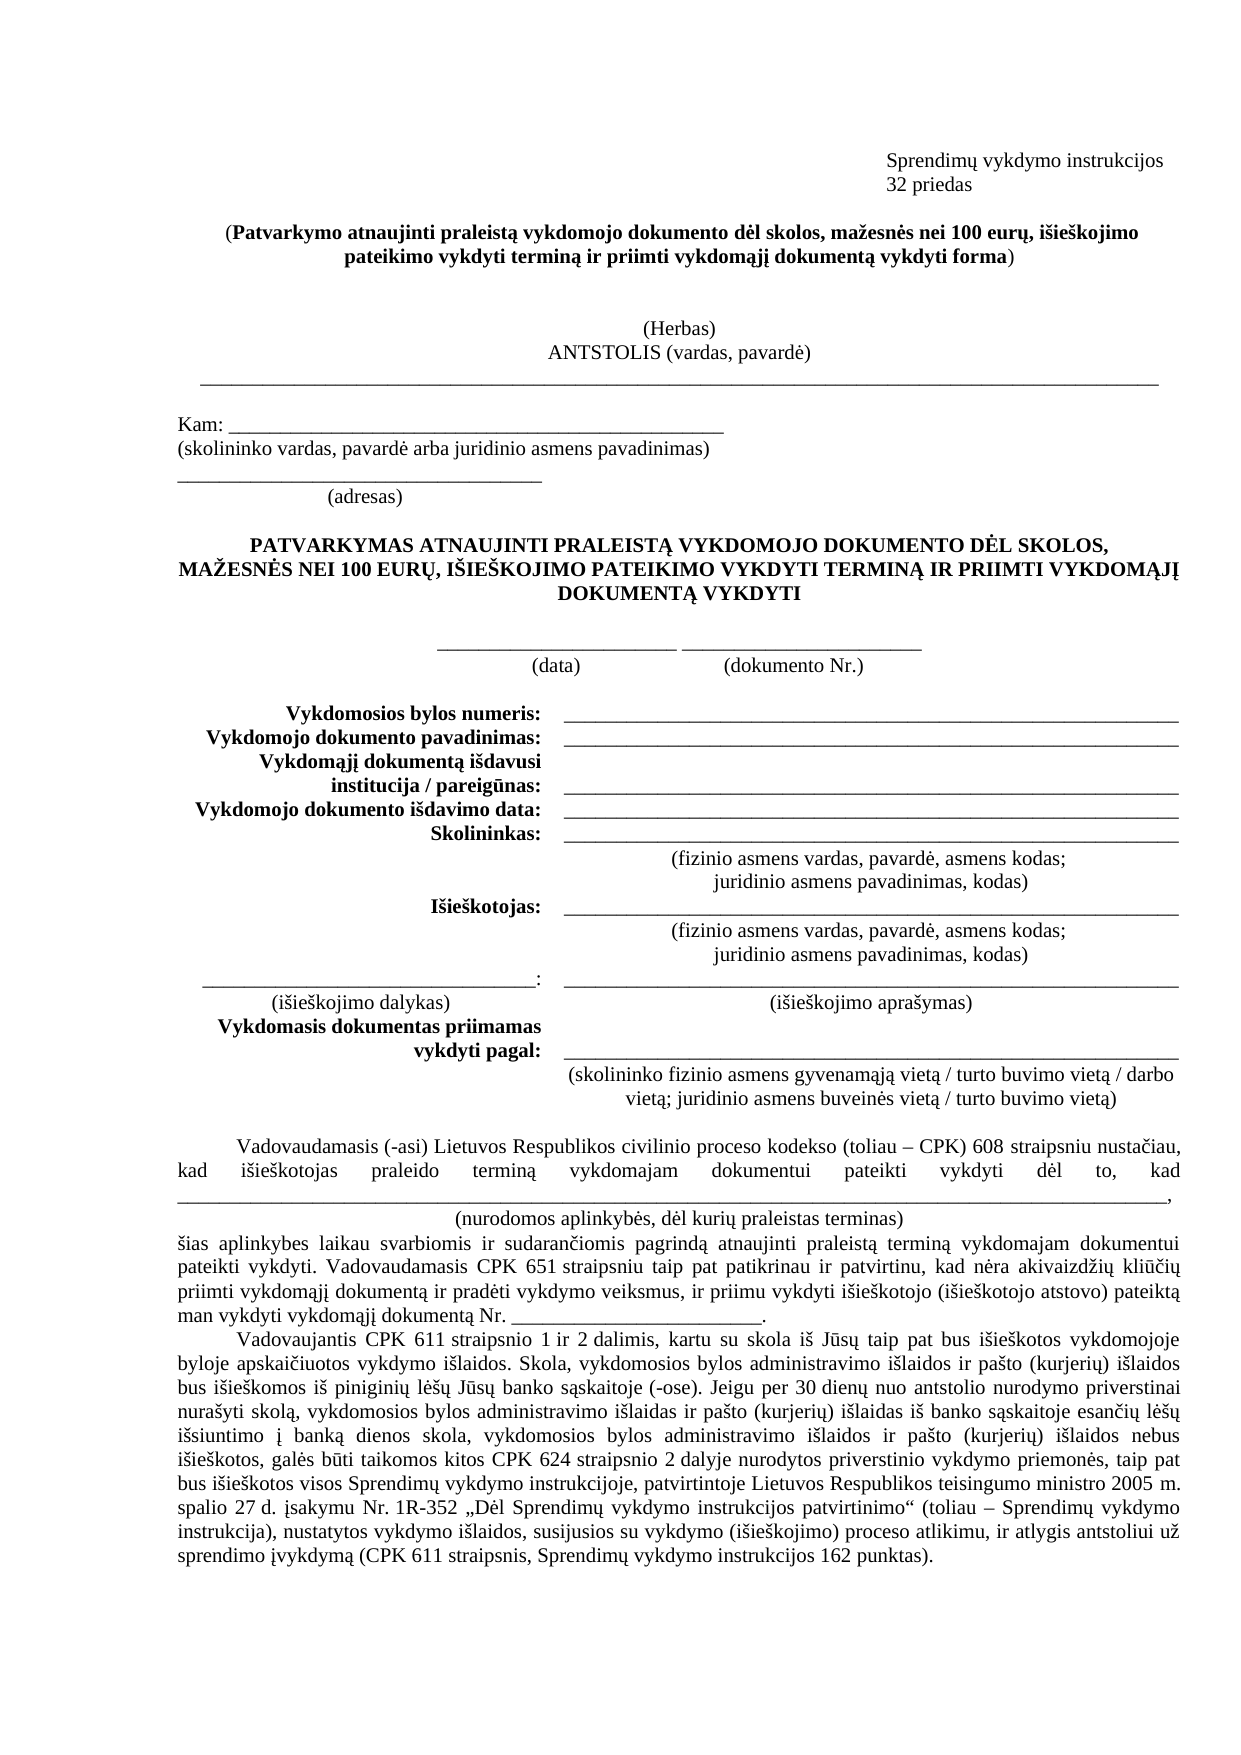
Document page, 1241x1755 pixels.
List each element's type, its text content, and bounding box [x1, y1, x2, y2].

text mažesnės nei 100 eurų, išieškojimo pateikimo vykdyti terminą ir priimti vykdomąjį dokumentą vykdyti [177, 557, 1181, 605]
table_cell ___________________________________________________________ (išieškojimo aprašymas) [553, 966, 1190, 1014]
table_header Vykdomosios bylos numeris: [169, 701, 553, 725]
text PATVARKYMAS atnaujinti praleistą vykdomojo dokumento dėl skolos, [177, 533, 1181, 557]
table_cell ___________________________________________________________ [553, 725, 1190, 749]
table_cell ___________________________________________________________ (fizinio asmens vardas, pavardė, asmens kodas; juridinio asmens pavadinimas, kodas) [553, 821, 1190, 893]
text Sprendimų vykdymo instrukcijos [177, 148, 1181, 172]
text (Herbas) [177, 316, 1181, 340]
table_cell ___________________________________________________________ [553, 797, 1190, 821]
text Kam: [177, 412, 1181, 436]
text Vadovaudamasis (-asi) Lietuvos Respublikos civilinio proceso kodekso (toliau – CPK) 608 straipsniu nustačiau, kad išieškotojas praleido terminą vykdomajam dokumentui pateikti vykdyti dėl to, kad _______________________________________________________________________________________________, [177, 1134, 1181, 1206]
table_cell Vykdomąjį dokumentą išdavusi institucija / pareigūnas: [169, 749, 553, 797]
text (adresas) [327, 484, 1181, 508]
table_cell ___________________________________________________________ (fizinio asmens vardas, pavardė, asmens kodas; juridinio asmens pavadinimas, kodas) [553, 894, 1190, 966]
table_cell Išieškotojas: [169, 894, 553, 966]
table_cell Vykdomojo dokumento išdavimo data: [169, 797, 553, 821]
text ANTSTOLIS (vardas, pavardė) [177, 340, 1181, 364]
table_cell Vykdomasis dokumentas priimamas vykdyti pagal: [169, 1014, 553, 1110]
text (skolininko vardas, pavardė arba juridinio asmens pavadinimas) [177, 436, 1181, 460]
table_cell ________________________________: (išieškojimo dalykas) [169, 966, 553, 1014]
text ____________________________________________________________________________________________ [177, 364, 1181, 388]
text Vadovaujantis CPK 611 straipsnio 1 ir 2 dalimis, kartu su skola iš Jūsų taip pat bus išieškotos vykdomojoje byloje apskaičiuotos vykdymo išlaidos. Skola, vykdomosios bylos administravimo išlaidos ir pašto (kurjerių) išlaidos bus išieškomos iš piniginių lėšų Jūsų banko sąskaitoje (-ose). Jeigu per 30 dienų nuo antstolio nurodymo priverstinai nurašyti skolą, vykdomosios bylos administravimo išlaidas ir pašto (kurjerių) išlaidas iš banko sąskaitoje esančių lėšų išsiuntimo į banką dienos skola, vykdomosios bylos administravimo išlaidos ir pašto (kurjerių) išlaidos nebus išieškotos, galės būti taikomos kitos CPK 624 straipsnio 2 dalyje nurodytos priverstinio vykdymo priemonės, taip pat bus išieškotos visos Sprendimų vykdymo instrukcijoje, patvirtintoje Lietuvos Respublikos teisingumo ministro 2005 m. spalio 27 d. įsakymu Nr. 1R-352 „Dėl Sprendimų vykdymo instrukcijos patvirtinimo“ (toliau – Sprendimų vykdymo instrukcija), nustatytos vykdymo išlaidos, susijusios su vykdymo (išieškojimo) proceso atlikimu, ir atlygis antstoliui už sprendimo įvykdymą (CPK 611 straipsnis, Sprendimų vykdymo instrukcijos 162 punktas). [177, 1327, 1181, 1567]
text _______________________ _______________________ [177, 629, 1181, 653]
table_cell ___________________________________________________________ [553, 749, 1190, 797]
table_cell ___________________________________________________________ (skolininko fizinio asmens gyvenamąją vietą / turto buvimo vietą / darbo vietą; juridinio asmens buveinės vietą / turto buvimo vietą) [553, 1014, 1190, 1110]
text šias aplinkybes laikau svarbiomis ir sudarančiomis pagrindą atnaujinti praleistą terminą vykdomajam dokumentui pateikti vykdyti. Vadovaudamasis CPK 651 straipsniu taip pat patikrinau ir patvirtinu, kad nėra akivaizdžių kliūčių priimti vykdomąjį dokumentą ir pradėti vykdymo veiksmus, ir priimu vykdyti išieškotojo (išieškotojo atstovo) pateiktą man vykdyti vykdomąjį dokumentą Nr. ________________________. [177, 1230, 1181, 1327]
text 32 priedas [886, 172, 1181, 196]
table_cell Skolininkas: [169, 821, 553, 893]
text ___________________________________ [177, 460, 1181, 484]
text (data) (dokumento Nr.) [177, 653, 1181, 677]
table_header ___________________________________________________________ [553, 701, 1190, 725]
table_cell Vykdomojo dokumento pavadinimas: [169, 725, 553, 749]
text (nurodomos aplinkybės, dėl kurių praleistas terminas) [177, 1206, 1181, 1230]
text (Patvarkymo atnaujinti praleistą vykdomojo dokumento dėl skolos, mažesnės nei 100 eurų, išieškojimo pateikimo vykdyti terminą ir priimti vykdomąjį dokumentą vykdyti forma) [177, 220, 1181, 268]
